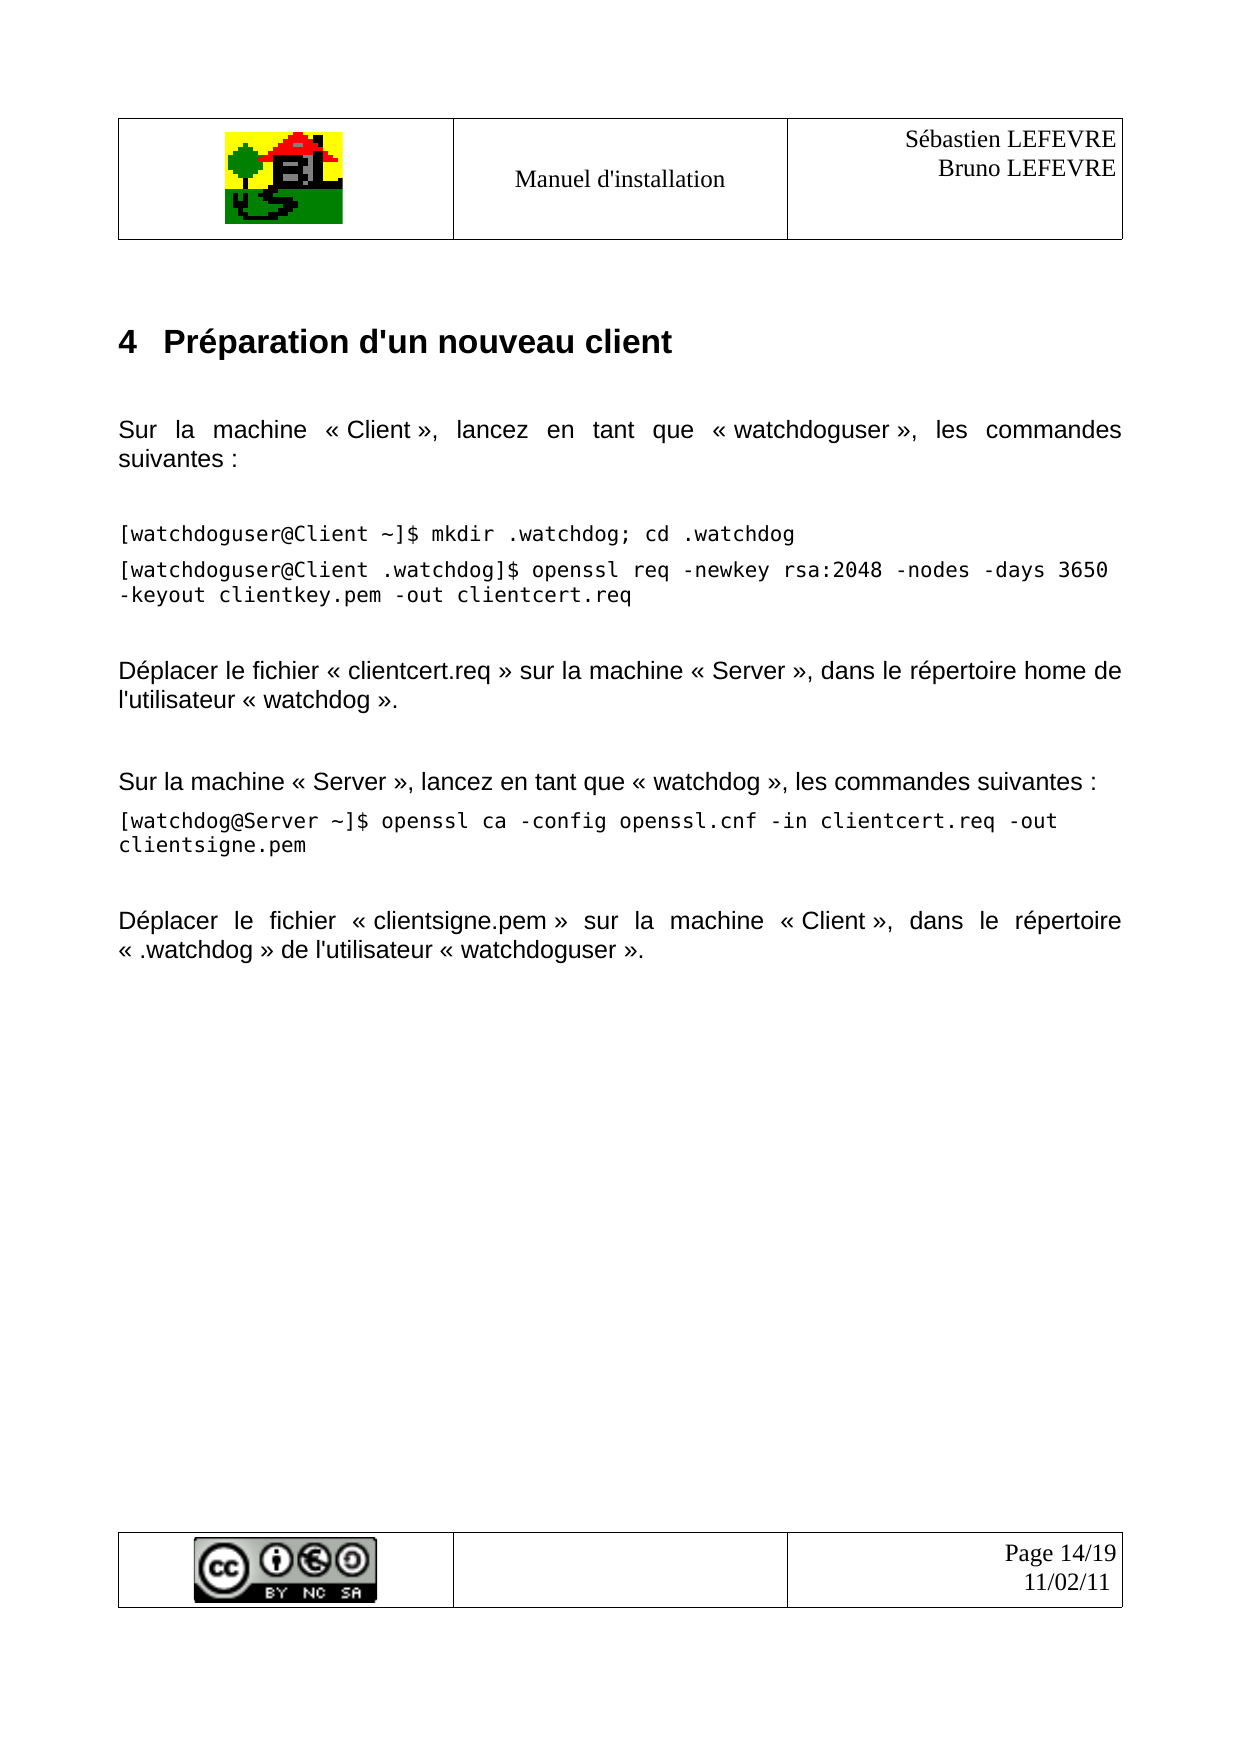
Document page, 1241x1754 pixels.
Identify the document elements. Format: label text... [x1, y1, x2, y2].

text Déplacer le fichier « clientcert.req » sur la machine « Server », dans le répertoire home de l'utilisateur « watchdog ». [118, 656, 1122, 714]
picture [193, 1537, 378, 1603]
subtitle Préparation d'un nouveau client [118, 322, 1122, 361]
text Sur la machine « Server », lancez en tant que « watchdog », les commandes suivantes : [118, 767, 1122, 796]
text [watchdoguser@Client ~]$ mkdir .watchdog; cd .watchdog [118, 522, 1122, 546]
text Sur la machine « Client », lancez en tant que « watchdoguser », les commandes suivantes : [118, 415, 1122, 472]
text Déplacer le fichier « clientsigne.pem » sur la machine « Client », dans le répertoire « .watchdog » de l'utilisateur « watchdoguser ». [118, 906, 1122, 964]
text [watchdoguser@Client .watchdog]$ openssl req -newkey rsa:2048 -nodes -days 3650 -keyout clientkey.pem -out clientcert.req [118, 558, 1122, 607]
text [watchdog@Server ~]$ openssl ca -config openssl.cnf -in clientcert.req -out clientsigne.pem [118, 809, 1122, 857]
picture [225, 132, 343, 224]
